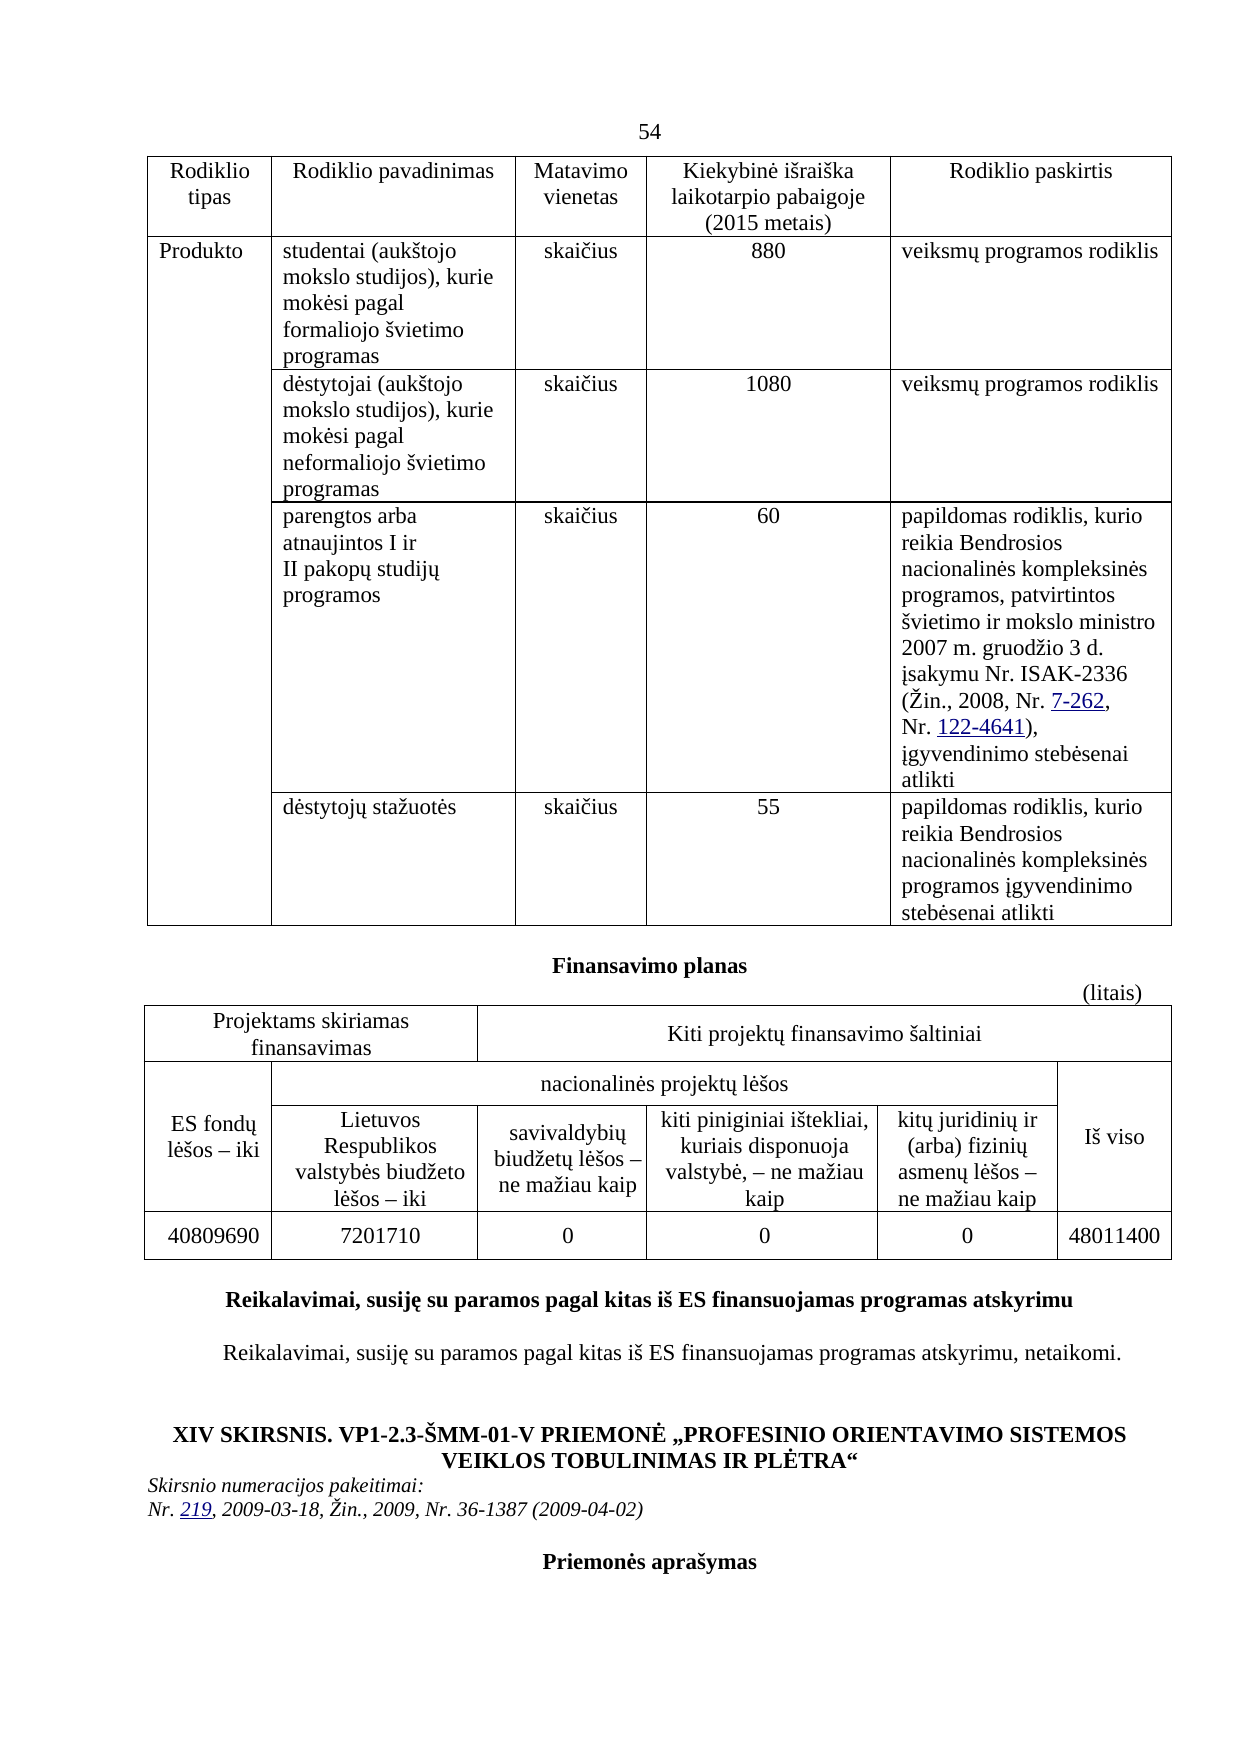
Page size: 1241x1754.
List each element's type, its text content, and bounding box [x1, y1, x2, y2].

table_cell veiksmų programos rodiklis [891, 370, 1171, 501]
table_cell 60 [647, 503, 890, 792]
table_header Projektams skiriamas finansavimas [145, 1006, 477, 1061]
text Nr. 219, 2009-03-18, Žin., 2009, Nr. 36-1387 (2009-04-02) [148, 1497, 1152, 1521]
table_cell veiksmų programos rodiklis [891, 237, 1171, 368]
table_cell Produkto [148, 237, 271, 925]
text Priemonės aprašymas [148, 1548, 1152, 1574]
table_cell 0 [478, 1212, 646, 1259]
table_cell kiti piniginiai ištekliai, kuriais disponuoja valstybė, – ne mažiau kaip [647, 1106, 877, 1211]
table_cell 48011400 [1058, 1212, 1171, 1259]
text Skirsnio numeracijos pakeitimai: [148, 1473, 1152, 1497]
table_cell 0 [647, 1212, 877, 1259]
table_cell 55 [647, 793, 890, 925]
table_cell skaičius [516, 503, 646, 792]
table_cell 0 [878, 1212, 1057, 1259]
table_header Rodiklio pavadinimas [272, 157, 515, 236]
table_cell papildomas rodiklis, kurio reikia Bendrosios nacionalinės kompleksinės programos, patvirtintos švietimo ir mokslo ministro 2007 m. gruodžio 3 d. įsakymu Nr. ISAK-2336 (Žin., 2008, Nr. 7-262, Nr. 122-4641), įgyvendinimo stebėsenai atlikti [891, 503, 1171, 792]
table_cell skaičius [516, 793, 646, 925]
table_cell dėstytojų stažuotės [272, 793, 515, 925]
table_cell nacionalinės projektų lėšos [272, 1062, 1057, 1105]
table_cell kitų juridinių ir (arba) fizinių asmenų lėšos – ne mažiau kaip [878, 1106, 1057, 1211]
text Reikalavimai, susiję su paramos pagal kitas iš ES finansuojamas programas atskyrimu, netaikomi. [148, 1339, 1152, 1366]
subtitle XIV SKIRSNIS. VP1-2.3-ŠMM-01-V PRIEMONĖ „PROFESINIO ORIENTAVIMO SISTEMOS VEIKLOS TOBULINIMAS IR PLĖTRA“ [148, 1421, 1152, 1473]
table_header Matavimo vienetas [516, 157, 646, 236]
table_cell studentai (aukštojo mokslo studijos), kurie mokėsi pagal formaliojo švietimo programas [272, 237, 515, 368]
table_cell 1080 [647, 370, 890, 501]
table_cell dėstytojai (aukštojo mokslo studijos), kurie mokėsi pagal neformaliojo švietimo programas [272, 370, 515, 501]
table_cell Iš viso [1058, 1062, 1171, 1211]
table_header Rodiklio tipas [148, 157, 271, 236]
text (litais) [148, 979, 1142, 1005]
table_cell Lietuvos Respublikos valstybės biudžeto lėšos – iki [272, 1106, 477, 1211]
table_cell 7201710 [272, 1212, 477, 1259]
text Finansavimo planas [148, 952, 1152, 979]
table_cell 40809690 [145, 1212, 271, 1259]
table_header Rodiklio paskirtis [891, 157, 1171, 236]
table_cell parengtos arba atnaujintos I ir II pakopų studijų programos [272, 503, 515, 792]
table_cell ES fondų lėšos – iki [145, 1062, 271, 1211]
table_cell skaičius [516, 370, 646, 501]
table_cell savivaldybių biudžetų lėšos – ne mažiau kaip [478, 1106, 646, 1211]
table_cell papildomas rodiklis, kurio reikia Bendrosios nacionalinės kompleksinės programos įgyvendinimo stebėsenai atlikti [891, 793, 1171, 925]
text Reikalavimai, susiję su paramos pagal kitas iš ES finansuojamas programas atskyrimu [148, 1286, 1152, 1313]
table_header Kiti projektų finansavimo šaltiniai [478, 1006, 1171, 1061]
table_cell skaičius [516, 237, 646, 368]
table_header Kiekybinė išraiška laikotarpio pabaigoje (2015 metais) [647, 157, 890, 236]
table_cell 880 [647, 237, 890, 368]
